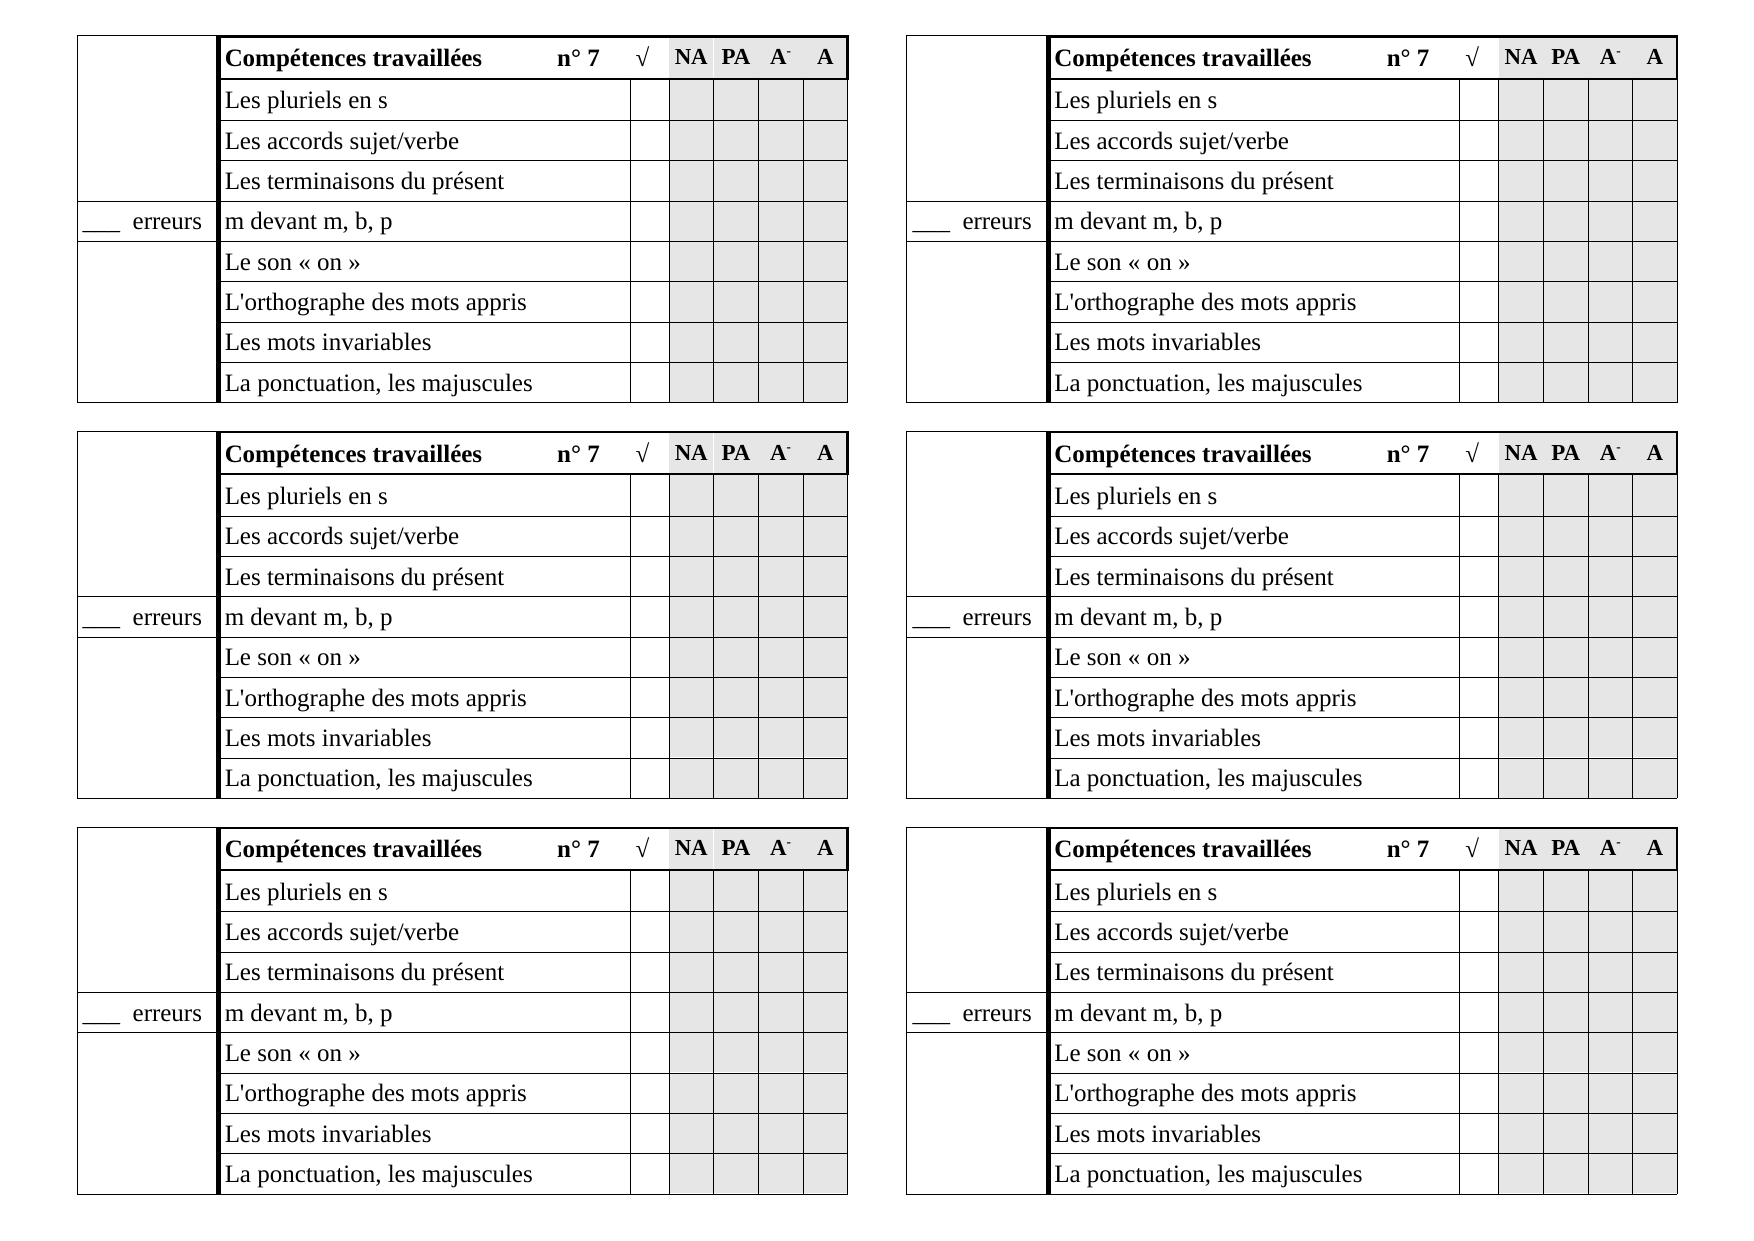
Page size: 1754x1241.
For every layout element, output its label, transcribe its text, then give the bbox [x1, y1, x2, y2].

table_cell [804, 638, 847, 677]
table_cell [1499, 597, 1543, 637]
table_cell [1460, 517, 1498, 556]
table_header PA [714, 38, 758, 78]
table_cell Le son « on » [221, 1033, 630, 1072]
table_cell [804, 871, 847, 911]
table_cell La ponctuation, les majuscules [221, 759, 630, 798]
table_cell Les pluriels en s [1051, 475, 1459, 516]
table_cell [670, 323, 713, 362]
table_cell [759, 597, 803, 637]
table_header A- [1588, 433, 1632, 473]
table_cell [714, 475, 758, 516]
table_cell [1633, 1154, 1677, 1193]
table_header A [803, 829, 846, 869]
table_cell [670, 912, 713, 952]
table_cell L'orthographe des mots appris [221, 678, 630, 717]
table_cell La ponctuation, les majuscules [221, 363, 630, 402]
table_cell Les mots invariables [221, 323, 630, 362]
table_cell [670, 678, 713, 717]
table_cell [78, 242, 216, 402]
table_cell [1589, 638, 1632, 677]
table_cell [1589, 1114, 1632, 1153]
table_cell [714, 323, 758, 362]
table_cell [1633, 638, 1677, 677]
table_cell [1460, 323, 1498, 362]
table_cell [1499, 912, 1543, 952]
table_cell ___ erreurs [907, 993, 1046, 1032]
table_header [907, 36, 1046, 201]
table_cell [1589, 557, 1632, 596]
table_cell [1633, 161, 1677, 201]
table_cell [1544, 242, 1588, 281]
table_cell [670, 161, 713, 201]
table_cell [804, 1154, 847, 1193]
table_cell m devant m, b, p [1051, 993, 1459, 1032]
table_cell [1544, 678, 1588, 717]
table_cell [1589, 202, 1632, 241]
table_cell [1589, 1033, 1632, 1072]
table_cell [759, 678, 803, 717]
table_header A [803, 433, 846, 473]
table_cell [1589, 678, 1632, 717]
table_cell [670, 993, 713, 1032]
table_cell Les terminaisons du présent [1051, 953, 1459, 992]
table_cell [1633, 1114, 1677, 1153]
table_cell [631, 1114, 669, 1153]
table_cell [1544, 475, 1588, 516]
table_header √ [1459, 433, 1498, 473]
table_cell [759, 718, 803, 757]
table_cell [1589, 363, 1632, 402]
table_header A- [758, 829, 803, 869]
table_cell [670, 121, 713, 160]
table_cell [1544, 1074, 1588, 1113]
table_cell [670, 80, 713, 120]
table_cell m devant m, b, p [1051, 202, 1459, 241]
table_cell [670, 1033, 713, 1072]
table_cell [1499, 993, 1543, 1032]
table_cell [78, 638, 216, 798]
table_cell [1633, 1074, 1677, 1113]
table_cell [1589, 282, 1632, 322]
table_cell [1633, 953, 1677, 992]
table_cell [670, 1154, 713, 1193]
table_header NA [1499, 38, 1543, 78]
table_cell [670, 597, 713, 637]
table_cell [1499, 953, 1543, 992]
table_cell [670, 953, 713, 992]
table_cell [1499, 678, 1543, 717]
table_header Compétences travaillées n° 7 [1051, 433, 1459, 473]
table_cell [759, 871, 803, 911]
table_cell [670, 759, 713, 798]
table_cell [1544, 1033, 1588, 1072]
table_header NA [669, 38, 713, 78]
table_cell [1633, 718, 1677, 757]
table_cell [1589, 871, 1632, 911]
table_cell [1544, 871, 1588, 911]
table_header Compétences travaillées n° 7 [221, 38, 630, 78]
table_cell [1633, 363, 1677, 402]
table_cell [631, 597, 669, 637]
table_cell [1589, 993, 1632, 1032]
table_cell [714, 718, 758, 757]
table_cell Les mots invariables [1051, 1114, 1459, 1153]
table_cell [714, 1154, 758, 1193]
table_cell Les pluriels en s [221, 475, 630, 516]
table_cell [907, 1033, 1046, 1193]
table_cell [714, 363, 758, 402]
table_cell [1589, 323, 1632, 362]
table_cell [804, 475, 847, 516]
table_cell [759, 1114, 803, 1153]
table_cell [1460, 871, 1498, 911]
table_cell Les terminaisons du présent [221, 557, 630, 596]
table_cell [1589, 80, 1632, 120]
table_cell [714, 121, 758, 160]
table_header [78, 432, 216, 596]
table_cell [759, 1074, 803, 1113]
table_header NA [669, 829, 713, 869]
table_cell [631, 912, 669, 952]
table_cell Le son « on » [1051, 638, 1459, 677]
table_header √ [1459, 829, 1498, 869]
table_cell [1589, 475, 1632, 516]
table_cell m devant m, b, p [221, 597, 630, 637]
table_cell [1589, 1074, 1632, 1113]
table_cell [804, 678, 847, 717]
table_cell [1460, 718, 1498, 757]
table_header √ [630, 38, 669, 78]
table_cell [1460, 161, 1498, 201]
table_cell [714, 557, 758, 596]
table_cell [1544, 363, 1588, 402]
table_cell [759, 557, 803, 596]
table_cell [631, 638, 669, 677]
table_cell [714, 912, 758, 952]
table_cell [714, 1033, 758, 1072]
table_cell [759, 242, 803, 281]
table_cell Les pluriels en s [1051, 871, 1459, 911]
table_cell [1633, 475, 1677, 516]
table_cell [1633, 80, 1677, 120]
table_cell [804, 718, 847, 757]
table_cell [759, 202, 803, 241]
table_cell [1460, 1114, 1498, 1153]
table_cell m devant m, b, p [221, 993, 630, 1032]
table_cell La ponctuation, les majuscules [1051, 759, 1459, 798]
table_cell [759, 475, 803, 516]
table_cell [1460, 597, 1498, 637]
table_cell [1460, 953, 1498, 992]
table_cell [1499, 1074, 1543, 1113]
table_cell Les accords sujet/verbe [221, 121, 630, 160]
table_header PA [1543, 433, 1588, 473]
table_cell [78, 1033, 216, 1193]
table_cell [670, 282, 713, 322]
table_cell [804, 517, 847, 556]
table_cell [1544, 282, 1588, 322]
table_cell [804, 202, 847, 241]
table_cell La ponctuation, les majuscules [1051, 1154, 1459, 1193]
table_cell [907, 638, 1046, 798]
table_cell Les accords sujet/verbe [1051, 121, 1459, 160]
table_cell [804, 121, 847, 160]
table_cell [1460, 202, 1498, 241]
table_header A- [758, 38, 803, 78]
table_cell [1460, 1154, 1498, 1193]
table_cell [714, 759, 758, 798]
table_cell [1460, 363, 1498, 402]
table_cell [1589, 161, 1632, 201]
table_header √ [1459, 38, 1498, 78]
table_header PA [714, 829, 758, 869]
table_cell [1499, 323, 1543, 362]
table_cell ___ erreurs [78, 993, 216, 1032]
table_cell Les terminaisons du présent [221, 161, 630, 201]
table_cell [1460, 557, 1498, 596]
table_cell [1544, 718, 1588, 757]
table_header PA [1543, 829, 1588, 869]
table_cell [1633, 202, 1677, 241]
table_cell [1544, 759, 1588, 798]
table_cell [1589, 912, 1632, 952]
table_cell [759, 953, 803, 992]
table_cell Les mots invariables [221, 1114, 630, 1153]
table_cell [1633, 121, 1677, 160]
table_cell [1589, 517, 1632, 556]
table_cell [670, 557, 713, 596]
table_cell [631, 993, 669, 1032]
table_cell [1499, 759, 1543, 798]
table_cell [670, 202, 713, 241]
table_cell [631, 718, 669, 757]
table_cell Les mots invariables [221, 718, 630, 757]
table_header Compétences travaillées n° 7 [221, 433, 630, 473]
table_cell [714, 638, 758, 677]
table_cell [631, 80, 669, 120]
table_cell [631, 282, 669, 322]
table_header Compétences travaillées n° 7 [1051, 829, 1459, 869]
table_cell [1460, 121, 1498, 160]
table_cell [1499, 80, 1543, 120]
table_cell [1499, 557, 1543, 596]
table_cell [1499, 475, 1543, 516]
table_cell [631, 363, 669, 402]
table_cell [1499, 718, 1543, 757]
table_cell [804, 363, 847, 402]
table_cell [1499, 1033, 1543, 1072]
table_cell [1544, 912, 1588, 952]
table_cell [1544, 80, 1588, 120]
table_cell [1460, 912, 1498, 952]
table_cell [631, 557, 669, 596]
table_cell [1460, 759, 1498, 798]
table_cell [804, 242, 847, 281]
table_cell [670, 1114, 713, 1153]
table_cell [631, 121, 669, 160]
table_cell [1589, 121, 1632, 160]
table_cell [1633, 1033, 1677, 1072]
table_cell [759, 517, 803, 556]
table_header PA [1543, 38, 1588, 78]
table_cell [759, 1033, 803, 1072]
table_cell [759, 759, 803, 798]
table_cell Le son « on » [221, 638, 630, 677]
table_cell La ponctuation, les majuscules [1051, 363, 1459, 402]
table_cell [804, 557, 847, 596]
table_cell [1499, 517, 1543, 556]
table_cell ___ erreurs [78, 597, 216, 637]
table_header [907, 828, 1046, 992]
table_cell [1544, 323, 1588, 362]
table_cell [1633, 557, 1677, 596]
table_header A [1632, 433, 1676, 473]
table_cell [1633, 323, 1677, 362]
table_cell [1460, 678, 1498, 717]
table_cell [1460, 638, 1498, 677]
table_cell [1633, 678, 1677, 717]
table_cell [714, 1074, 758, 1113]
table_cell [714, 1114, 758, 1153]
table_header A [1632, 829, 1676, 869]
table_header A- [758, 433, 803, 473]
table_cell [1633, 597, 1677, 637]
table_cell [631, 759, 669, 798]
table_cell [631, 323, 669, 362]
table_cell [1544, 597, 1588, 637]
table_cell Les accords sujet/verbe [221, 517, 630, 556]
table_cell [631, 1033, 669, 1072]
table_header NA [669, 433, 713, 473]
table_cell [670, 638, 713, 677]
table_cell [670, 475, 713, 516]
table_cell Les pluriels en s [1051, 80, 1459, 120]
table_cell [714, 161, 758, 201]
table_cell [1633, 912, 1677, 952]
table_cell [670, 517, 713, 556]
table_cell [631, 475, 669, 516]
table_header A- [1588, 38, 1632, 78]
table_cell [714, 202, 758, 241]
table_cell [1633, 517, 1677, 556]
table_header [78, 828, 216, 992]
table_cell [1544, 638, 1588, 677]
table_cell [759, 638, 803, 677]
table_cell [1544, 517, 1588, 556]
table_cell [1499, 1154, 1543, 1193]
table_header PA [714, 433, 758, 473]
table_cell Les accords sujet/verbe [1051, 912, 1459, 952]
table_cell ___ erreurs [907, 202, 1046, 241]
table_cell [804, 80, 847, 120]
table_header √ [630, 433, 669, 473]
table_cell [1589, 759, 1632, 798]
table_cell [631, 242, 669, 281]
table_cell [631, 1074, 669, 1113]
table_cell [714, 517, 758, 556]
table_cell [1499, 282, 1543, 322]
table_cell [759, 363, 803, 402]
table_cell Les mots invariables [1051, 718, 1459, 757]
table_cell Les accords sujet/verbe [221, 912, 630, 952]
table_header √ [630, 829, 669, 869]
table_cell [804, 953, 847, 992]
table_cell [714, 993, 758, 1032]
table_cell [631, 953, 669, 992]
table_cell [804, 759, 847, 798]
table_cell [1499, 1114, 1543, 1153]
table_cell [1460, 1074, 1498, 1113]
table_cell [1499, 363, 1543, 402]
table_cell [714, 282, 758, 322]
table_cell [1460, 282, 1498, 322]
table_cell [804, 1114, 847, 1153]
table_header [907, 432, 1046, 596]
table_cell [804, 323, 847, 362]
table_cell [1633, 759, 1677, 798]
table_cell L'orthographe des mots appris [221, 1074, 630, 1113]
table_cell La ponctuation, les majuscules [221, 1154, 630, 1193]
table_cell [1460, 1033, 1498, 1072]
table_header A [1632, 38, 1676, 78]
table_cell [1544, 993, 1588, 1032]
table_cell [714, 953, 758, 992]
table_cell [1460, 242, 1498, 281]
table_cell [804, 1074, 847, 1113]
table_cell [1589, 1154, 1632, 1193]
table_cell L'orthographe des mots appris [1051, 282, 1459, 322]
table_cell [714, 597, 758, 637]
table_header NA [1499, 433, 1543, 473]
table_cell [1544, 161, 1588, 201]
table_header [78, 36, 216, 201]
table_cell Les pluriels en s [221, 871, 630, 911]
table_cell [670, 718, 713, 757]
table_cell [714, 80, 758, 120]
table_cell [1499, 638, 1543, 677]
table_cell [1544, 202, 1588, 241]
table_cell [1499, 242, 1543, 281]
table_cell [714, 678, 758, 717]
table_cell [1589, 953, 1632, 992]
table_cell L'orthographe des mots appris [1051, 1074, 1459, 1113]
table_cell [1544, 1154, 1588, 1193]
table_cell [1589, 597, 1632, 637]
table_cell [670, 242, 713, 281]
table_cell [1499, 121, 1543, 160]
table_cell [1544, 1114, 1588, 1153]
table_cell [759, 121, 803, 160]
table_header NA [1499, 829, 1543, 869]
table_cell [1499, 161, 1543, 201]
table_cell [670, 871, 713, 911]
table_header A- [1588, 829, 1632, 869]
table_header Compétences travaillées n° 7 [1051, 38, 1459, 78]
table_cell ___ erreurs [907, 597, 1046, 637]
table_cell [804, 282, 847, 322]
table_cell [759, 80, 803, 120]
table_cell [1499, 202, 1543, 241]
table_cell L'orthographe des mots appris [221, 282, 630, 322]
table_cell [1633, 993, 1677, 1032]
table_cell [1499, 871, 1543, 911]
table_cell Les terminaisons du présent [1051, 557, 1459, 596]
table_cell [804, 993, 847, 1032]
table_cell [804, 912, 847, 952]
table_cell [759, 993, 803, 1032]
table_cell Les terminaisons du présent [1051, 161, 1459, 201]
table_cell [631, 202, 669, 241]
table_cell Les accords sujet/verbe [1051, 517, 1459, 556]
table_cell [631, 1154, 669, 1193]
table_header A [803, 38, 846, 78]
table_cell [1544, 557, 1588, 596]
table_cell [804, 1033, 847, 1072]
table_cell [804, 597, 847, 637]
table_cell [1460, 80, 1498, 120]
table_cell Le son « on » [1051, 1033, 1459, 1072]
table_cell [1544, 121, 1588, 160]
table_cell [759, 323, 803, 362]
table_cell [804, 161, 847, 201]
table_cell Les pluriels en s [221, 80, 630, 120]
table_cell [631, 871, 669, 911]
table_cell [631, 161, 669, 201]
table_cell Le son « on » [1051, 242, 1459, 281]
table_cell [759, 912, 803, 952]
table_cell [714, 871, 758, 911]
table_cell [1633, 871, 1677, 911]
table_cell [1460, 993, 1498, 1032]
table_cell [1589, 718, 1632, 757]
table_cell [1633, 282, 1677, 322]
table_cell [670, 363, 713, 402]
table_cell m devant m, b, p [1051, 597, 1459, 637]
table_cell [907, 242, 1046, 402]
table_cell [1544, 953, 1588, 992]
table_cell Les terminaisons du présent [221, 953, 630, 992]
table_cell [714, 242, 758, 281]
table_cell [631, 517, 669, 556]
table_cell [670, 1074, 713, 1113]
table_cell Le son « on » [221, 242, 630, 281]
table_cell [1589, 242, 1632, 281]
table_cell [759, 161, 803, 201]
table_cell [1633, 242, 1677, 281]
table_cell [1460, 475, 1498, 516]
table_cell ___ erreurs [78, 202, 216, 241]
table_cell [759, 282, 803, 322]
table_cell L'orthographe des mots appris [1051, 678, 1459, 717]
table_cell [759, 1154, 803, 1193]
table_header Compétences travaillées n° 7 [221, 829, 630, 869]
table_cell Les mots invariables [1051, 323, 1459, 362]
table_cell m devant m, b, p [221, 202, 630, 241]
table_cell [631, 678, 669, 717]
